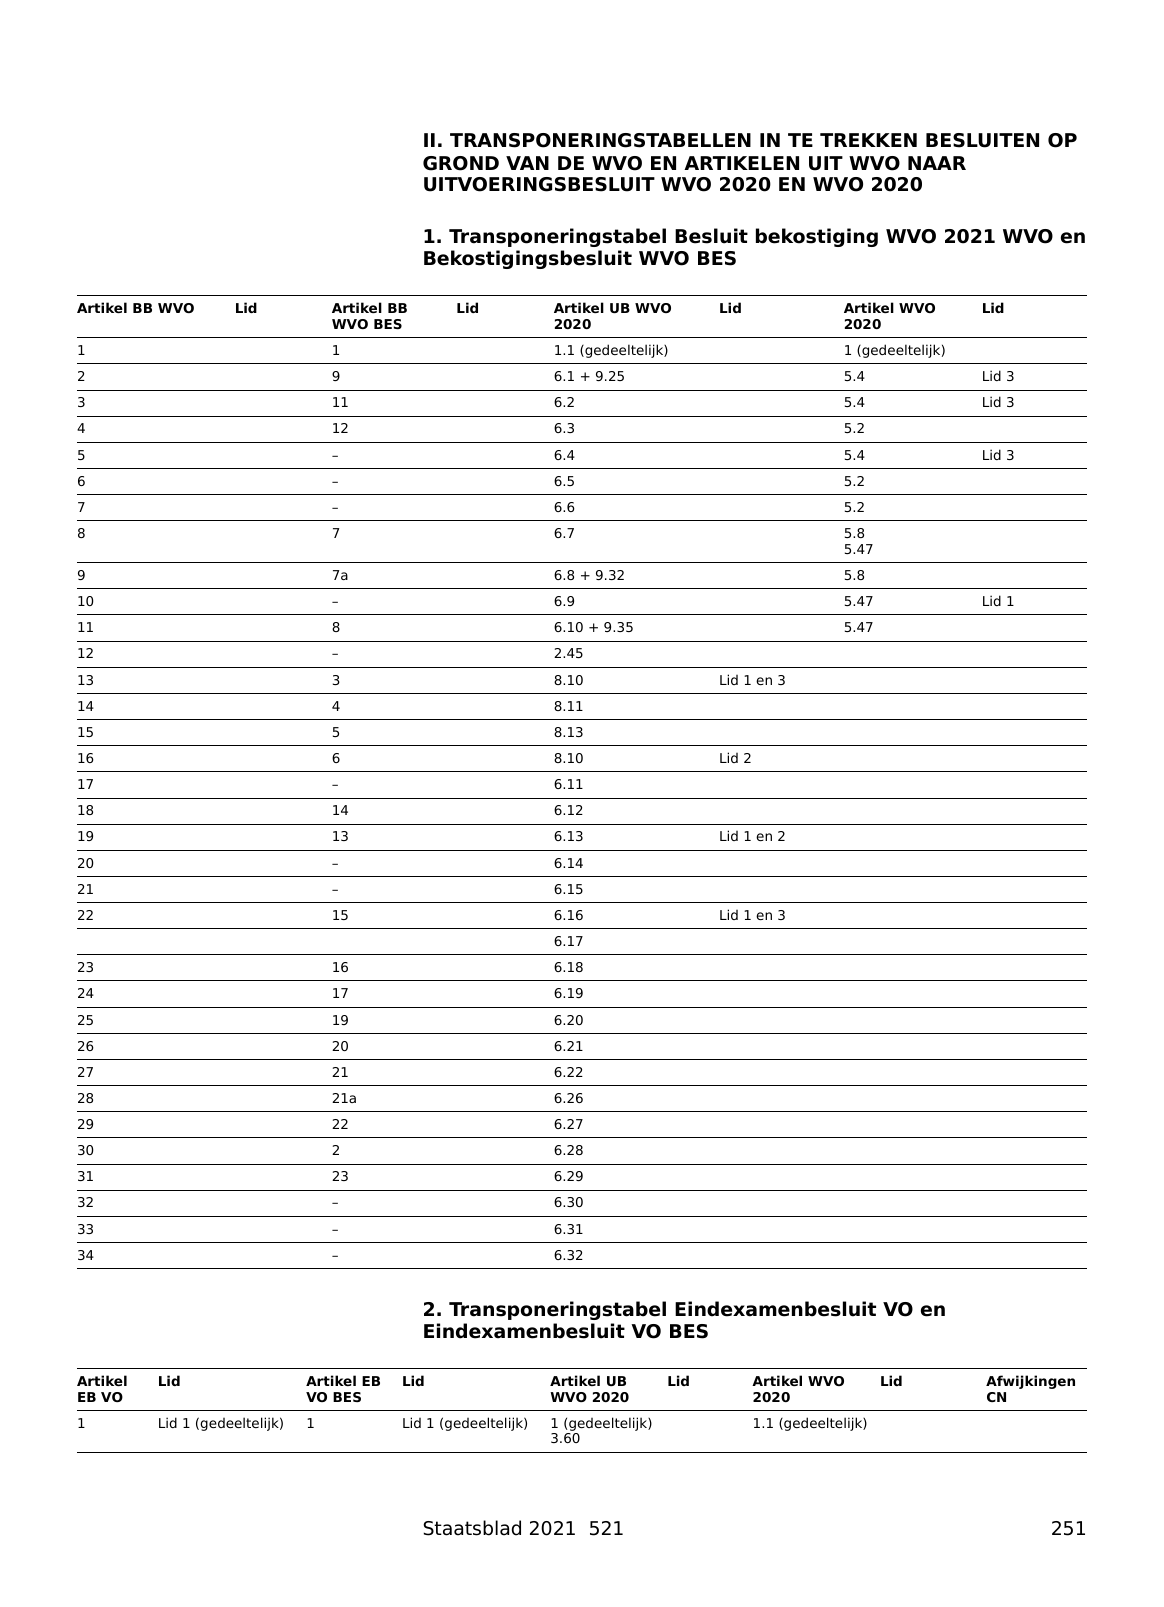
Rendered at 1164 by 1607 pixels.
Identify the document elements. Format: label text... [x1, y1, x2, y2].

table_cell [450, 338, 548, 363]
table_cell [838, 772, 976, 797]
table_cell 27 [77, 1060, 228, 1085]
table_cell [229, 903, 326, 928]
table_cell – [326, 589, 450, 614]
table_cell 33 [77, 1217, 228, 1242]
table_cell [838, 1008, 976, 1033]
table_cell 5.8 5.47 [838, 521, 976, 562]
table_cell [713, 338, 837, 363]
table_cell 4 [77, 417, 228, 442]
table_cell Lid 3 [976, 443, 1087, 468]
table_cell 6.31 [548, 1217, 713, 1242]
table_cell [450, 799, 548, 823]
table_cell 8.10 [548, 668, 713, 693]
table_cell 2.45 [548, 642, 713, 667]
table_cell [976, 981, 1087, 1007]
table_cell 6.8 + 9.32 [548, 563, 713, 588]
table_header Lid [874, 1369, 980, 1410]
table_cell [229, 1191, 326, 1216]
table_cell 34 [77, 1243, 228, 1268]
table_cell 6.1 + 9.25 [548, 364, 713, 389]
table_cell [450, 1165, 548, 1189]
table_cell [713, 521, 837, 562]
table_cell 6.12 [548, 799, 713, 823]
table_cell [450, 903, 548, 928]
table_header Artikel EB VO BES [300, 1369, 396, 1410]
table_cell 24 [77, 981, 228, 1007]
table_cell [976, 929, 1087, 954]
table_cell 5.2 [838, 469, 976, 494]
table_cell 6.19 [548, 981, 713, 1007]
table_cell [713, 1165, 837, 1189]
table_header Lid [152, 1369, 300, 1410]
table_cell 16 [326, 955, 450, 980]
table_cell [661, 1411, 746, 1452]
table_cell [229, 642, 326, 667]
table_cell [229, 772, 326, 797]
table_cell [838, 746, 976, 771]
table_cell Lid 2 [713, 746, 837, 771]
table_cell 6.7 [548, 521, 713, 562]
table_cell 13 [77, 668, 228, 693]
table_cell 4 [326, 694, 450, 719]
table_cell [976, 772, 1087, 797]
table_cell – [326, 495, 450, 520]
table_cell 1 (gedeeltelijk) 3.60 [544, 1411, 661, 1452]
table_cell 23 [326, 1165, 450, 1189]
table_cell [450, 495, 548, 520]
table_cell 7a [326, 563, 450, 588]
table_cell [713, 391, 837, 416]
table_cell Lid 3 [976, 364, 1087, 389]
table_cell 7 [326, 521, 450, 562]
table_cell 7 [77, 495, 228, 520]
table_cell 6.30 [548, 1191, 713, 1216]
table_cell [326, 929, 450, 954]
table_cell 29 [77, 1112, 228, 1137]
table_cell [450, 955, 548, 980]
table_cell [229, 338, 326, 363]
table_cell 2 [326, 1138, 450, 1163]
table_cell [976, 668, 1087, 693]
table_cell [838, 1243, 976, 1268]
table_cell – [326, 1243, 450, 1268]
table_cell [450, 746, 548, 771]
table_cell [838, 1060, 976, 1085]
table_cell 6.2 [548, 391, 713, 416]
table_cell [713, 563, 837, 588]
table_cell 11 [77, 615, 228, 641]
table_cell [450, 417, 548, 442]
table_cell 6.16 [548, 903, 713, 928]
table_cell [838, 1191, 976, 1216]
table_cell 11 [326, 391, 450, 416]
table_cell [976, 469, 1087, 494]
table_header Lid [450, 296, 548, 337]
table_cell [976, 720, 1087, 745]
table_cell 6.20 [548, 1008, 713, 1033]
table_cell [976, 642, 1087, 667]
table_cell 8.13 [548, 720, 713, 745]
table_cell [713, 443, 837, 468]
table_cell [450, 1138, 548, 1163]
table_cell [713, 642, 837, 667]
table_cell [229, 391, 326, 416]
table_cell 20 [326, 1034, 450, 1059]
table_cell [976, 1112, 1087, 1137]
table_cell [450, 1217, 548, 1242]
table_cell [713, 1086, 837, 1111]
table_cell [976, 825, 1087, 850]
table_cell 6.15 [548, 877, 713, 902]
table_cell 1.1 (gedeeltelijk) [548, 338, 713, 363]
table_cell 6 [77, 469, 228, 494]
table_cell 5.47 [838, 589, 976, 614]
table_cell [838, 1112, 976, 1137]
table_cell [713, 981, 837, 1007]
table_cell 21 [77, 877, 228, 902]
table_cell [838, 981, 976, 1007]
table_cell [838, 877, 976, 902]
table_cell [450, 1112, 548, 1137]
table_cell [229, 981, 326, 1007]
table_cell [838, 929, 976, 954]
table_cell [229, 521, 326, 562]
table_cell [450, 720, 548, 745]
table_header Lid [713, 296, 837, 337]
table_cell [980, 1411, 1087, 1452]
table_cell [976, 851, 1087, 876]
table_header Artikel WVO 2020 [746, 1369, 874, 1410]
table_cell [229, 851, 326, 876]
table_cell [838, 903, 976, 928]
table_cell 6.11 [548, 772, 713, 797]
table_header Artikel BB WVO BES [326, 296, 450, 337]
table_cell [450, 1243, 548, 1268]
subtitle 1. Transponeringstabel Besluit bekostiging WVO 2021 WVO en Bekostigingsbesluit WVO BES [422, 226, 1087, 270]
table_cell 9 [326, 364, 450, 389]
subtitle 2. Transponeringstabel Eindexamenbesluit VO en Eindexamenbesluit VO BES [422, 1299, 1087, 1343]
table_cell [838, 955, 976, 980]
table_cell [229, 1034, 326, 1059]
table_cell [838, 1086, 976, 1111]
table_cell [229, 1217, 326, 1242]
table_cell [713, 694, 837, 719]
table_cell – [326, 1191, 450, 1216]
table_cell [77, 929, 228, 954]
table_cell [450, 615, 548, 641]
table_cell [450, 981, 548, 1007]
table_cell [713, 1243, 837, 1268]
table_cell [450, 443, 548, 468]
table_cell [229, 694, 326, 719]
table_cell [713, 955, 837, 980]
table_cell [450, 563, 548, 588]
table_header Artikel BB WVO [77, 296, 228, 337]
table_cell [450, 589, 548, 614]
table_cell 28 [77, 1086, 228, 1111]
table_cell [450, 877, 548, 902]
table_cell 1 [77, 338, 228, 363]
table_cell 23 [77, 955, 228, 980]
table_cell [229, 589, 326, 614]
table_cell Lid 3 [976, 391, 1087, 416]
table_cell [229, 1112, 326, 1137]
table_cell [838, 1138, 976, 1163]
table_cell [229, 364, 326, 389]
table_cell 9 [77, 563, 228, 588]
table_cell [838, 799, 976, 823]
table_cell [976, 1086, 1087, 1111]
table_cell 6.10 + 9.35 [548, 615, 713, 641]
table_cell 14 [326, 799, 450, 823]
table_cell [713, 1138, 837, 1163]
table_cell 14 [77, 694, 228, 719]
table_cell 22 [326, 1112, 450, 1137]
table_cell [838, 825, 976, 850]
table_cell [450, 1191, 548, 1216]
table_cell Lid 1 (gedeeltelijk) [396, 1411, 544, 1452]
table_cell [713, 417, 837, 442]
table_cell [838, 1034, 976, 1059]
table_cell 1 (gedeeltelijk) [838, 338, 976, 363]
table_cell [450, 825, 548, 850]
table_cell 6.29 [548, 1165, 713, 1189]
table_cell 6.32 [548, 1243, 713, 1268]
table_header Artikel UB WVO 2020 [548, 296, 713, 337]
table_cell [976, 615, 1087, 641]
table_cell 26 [77, 1034, 228, 1059]
table_cell Lid 1 (gedeeltelijk) [152, 1411, 300, 1452]
table_cell 6.28 [548, 1138, 713, 1163]
table_cell 1 [300, 1411, 396, 1452]
table_cell 18 [77, 799, 228, 823]
table_cell [450, 469, 548, 494]
table_cell [229, 1008, 326, 1033]
table_cell [713, 364, 837, 389]
table_cell [838, 642, 976, 667]
table_cell [976, 521, 1087, 562]
table_cell [229, 1138, 326, 1163]
table_cell [976, 1138, 1087, 1163]
table_cell 6.4 [548, 443, 713, 468]
table_cell [713, 772, 837, 797]
table_cell 8 [326, 615, 450, 641]
table_cell 5.8 [838, 563, 976, 588]
table_cell [229, 929, 326, 954]
table_cell [229, 563, 326, 588]
table_cell [838, 1217, 976, 1242]
table_cell [976, 1008, 1087, 1033]
table_cell [713, 720, 837, 745]
table_cell [229, 799, 326, 823]
table_cell – [326, 1217, 450, 1242]
table_cell [450, 1034, 548, 1059]
table_header Artikel WVO 2020 [838, 296, 976, 337]
table_cell [713, 851, 837, 876]
table_cell 17 [326, 981, 450, 1007]
table_cell 5.47 [838, 615, 976, 641]
table_cell [450, 391, 548, 416]
subtitle II. TRANSPONERINGSTABELLEN IN TE TREKKEN BESLUITEN OP GROND VAN DE WVO EN ARTIKELEN UIT WVO NAAR UITVOERINGSBESLUIT WVO 2020 EN WVO 2020 [422, 130, 1087, 196]
table_cell – [326, 642, 450, 667]
table_cell Lid 1 en 3 [713, 668, 837, 693]
table_cell 30 [77, 1138, 228, 1163]
table_cell [713, 799, 837, 823]
table_cell [976, 1165, 1087, 1189]
table_cell [976, 903, 1087, 928]
table_cell [229, 495, 326, 520]
table_cell [229, 417, 326, 442]
table_cell 5.2 [838, 417, 976, 442]
table_cell [713, 1060, 837, 1085]
table_cell 25 [77, 1008, 228, 1033]
table_cell Lid 1 en 3 [713, 903, 837, 928]
table_cell 6.21 [548, 1034, 713, 1059]
table_cell [713, 929, 837, 954]
table_cell [838, 720, 976, 745]
table_cell 5 [326, 720, 450, 745]
table_cell 6.13 [548, 825, 713, 850]
table_cell [450, 642, 548, 667]
table_cell 6.17 [548, 929, 713, 954]
table_cell 15 [326, 903, 450, 928]
table_header Lid [976, 296, 1087, 337]
table_cell 21 [326, 1060, 450, 1085]
table_cell 19 [326, 1008, 450, 1033]
table_cell 8.11 [548, 694, 713, 719]
table_cell [713, 1008, 837, 1033]
table_cell [450, 1008, 548, 1033]
table_cell 10 [77, 589, 228, 614]
table_cell 6.3 [548, 417, 713, 442]
table_cell 5.4 [838, 364, 976, 389]
table_cell 8 [77, 521, 228, 562]
table_cell 16 [77, 746, 228, 771]
table_cell [838, 851, 976, 876]
table_cell [976, 877, 1087, 902]
table_cell 32 [77, 1191, 228, 1216]
table_cell [713, 589, 837, 614]
table_cell [229, 955, 326, 980]
table_cell 22 [77, 903, 228, 928]
table_cell Lid 1 [976, 589, 1087, 614]
table_cell [713, 469, 837, 494]
table_cell [450, 521, 548, 562]
table_cell [229, 1243, 326, 1268]
table_cell [976, 1060, 1087, 1085]
table_cell 15 [77, 720, 228, 745]
table_cell 31 [77, 1165, 228, 1189]
table_cell 5.2 [838, 495, 976, 520]
table_cell [713, 1112, 837, 1137]
table_cell 1 [77, 1411, 152, 1452]
table_cell 1.1 (gedeeltelijk) [746, 1411, 874, 1452]
table_cell [229, 1165, 326, 1189]
table_cell [229, 615, 326, 641]
table_cell 6.22 [548, 1060, 713, 1085]
table_cell [976, 746, 1087, 771]
table_cell [229, 746, 326, 771]
table_cell – [326, 443, 450, 468]
table_cell 20 [77, 851, 228, 876]
table_cell [713, 877, 837, 902]
table_header Lid [396, 1369, 544, 1410]
table_cell [229, 1060, 326, 1085]
table_cell – [326, 851, 450, 876]
table_cell [229, 825, 326, 850]
table_cell [976, 1034, 1087, 1059]
table_cell [713, 1034, 837, 1059]
table_cell 6.14 [548, 851, 713, 876]
table_cell [976, 338, 1087, 363]
table_header Lid [661, 1369, 746, 1410]
table_cell [450, 772, 548, 797]
table_header Artikel UB WVO 2020 [544, 1369, 661, 1410]
table_cell 8.10 [548, 746, 713, 771]
table_cell [838, 668, 976, 693]
table_cell [838, 1165, 976, 1189]
table_cell [976, 1243, 1087, 1268]
table_cell [229, 443, 326, 468]
table_cell [976, 799, 1087, 823]
table_cell [450, 929, 548, 954]
table_cell [450, 851, 548, 876]
table_header Artikel EB VO [77, 1369, 152, 1410]
table_cell 3 [326, 668, 450, 693]
table_cell 5.4 [838, 443, 976, 468]
table_cell – [326, 772, 450, 797]
table_header Lid [229, 296, 326, 337]
table_cell 2 [77, 364, 228, 389]
table_cell 6.18 [548, 955, 713, 980]
table_cell [450, 668, 548, 693]
table_cell 21a [326, 1086, 450, 1111]
table_cell [713, 1191, 837, 1216]
table_cell [874, 1411, 980, 1452]
table_cell 19 [77, 825, 228, 850]
table_cell [976, 495, 1087, 520]
table_cell [713, 615, 837, 641]
table_cell 6 [326, 746, 450, 771]
table_cell [229, 720, 326, 745]
table_cell 1 [326, 338, 450, 363]
table_cell [976, 563, 1087, 588]
table_cell – [326, 877, 450, 902]
table_cell [976, 1217, 1087, 1242]
table_cell 12 [326, 417, 450, 442]
table_cell [713, 1217, 837, 1242]
table_cell [713, 495, 837, 520]
table_cell [450, 694, 548, 719]
table_cell 12 [77, 642, 228, 667]
table_cell [976, 694, 1087, 719]
table_cell – [326, 469, 450, 494]
table_cell 6.26 [548, 1086, 713, 1111]
table_cell [450, 1086, 548, 1111]
table_cell [450, 1060, 548, 1085]
table_cell 5 [77, 443, 228, 468]
table_cell [229, 668, 326, 693]
table_cell 13 [326, 825, 450, 850]
table_cell [229, 1086, 326, 1111]
table_cell 5.4 [838, 391, 976, 416]
table_cell [450, 364, 548, 389]
table_cell 17 [77, 772, 228, 797]
table_cell [976, 417, 1087, 442]
table_cell [976, 1191, 1087, 1216]
table_cell 6.6 [548, 495, 713, 520]
table_cell [838, 694, 976, 719]
table_cell [229, 877, 326, 902]
table_cell 3 [77, 391, 228, 416]
table_cell 6.9 [548, 589, 713, 614]
table_cell 6.5 [548, 469, 713, 494]
table_cell 6.27 [548, 1112, 713, 1137]
table_cell Lid 1 en 2 [713, 825, 837, 850]
table_cell [229, 469, 326, 494]
table_header Afwijkingen CN [980, 1369, 1087, 1410]
table_cell [976, 955, 1087, 980]
